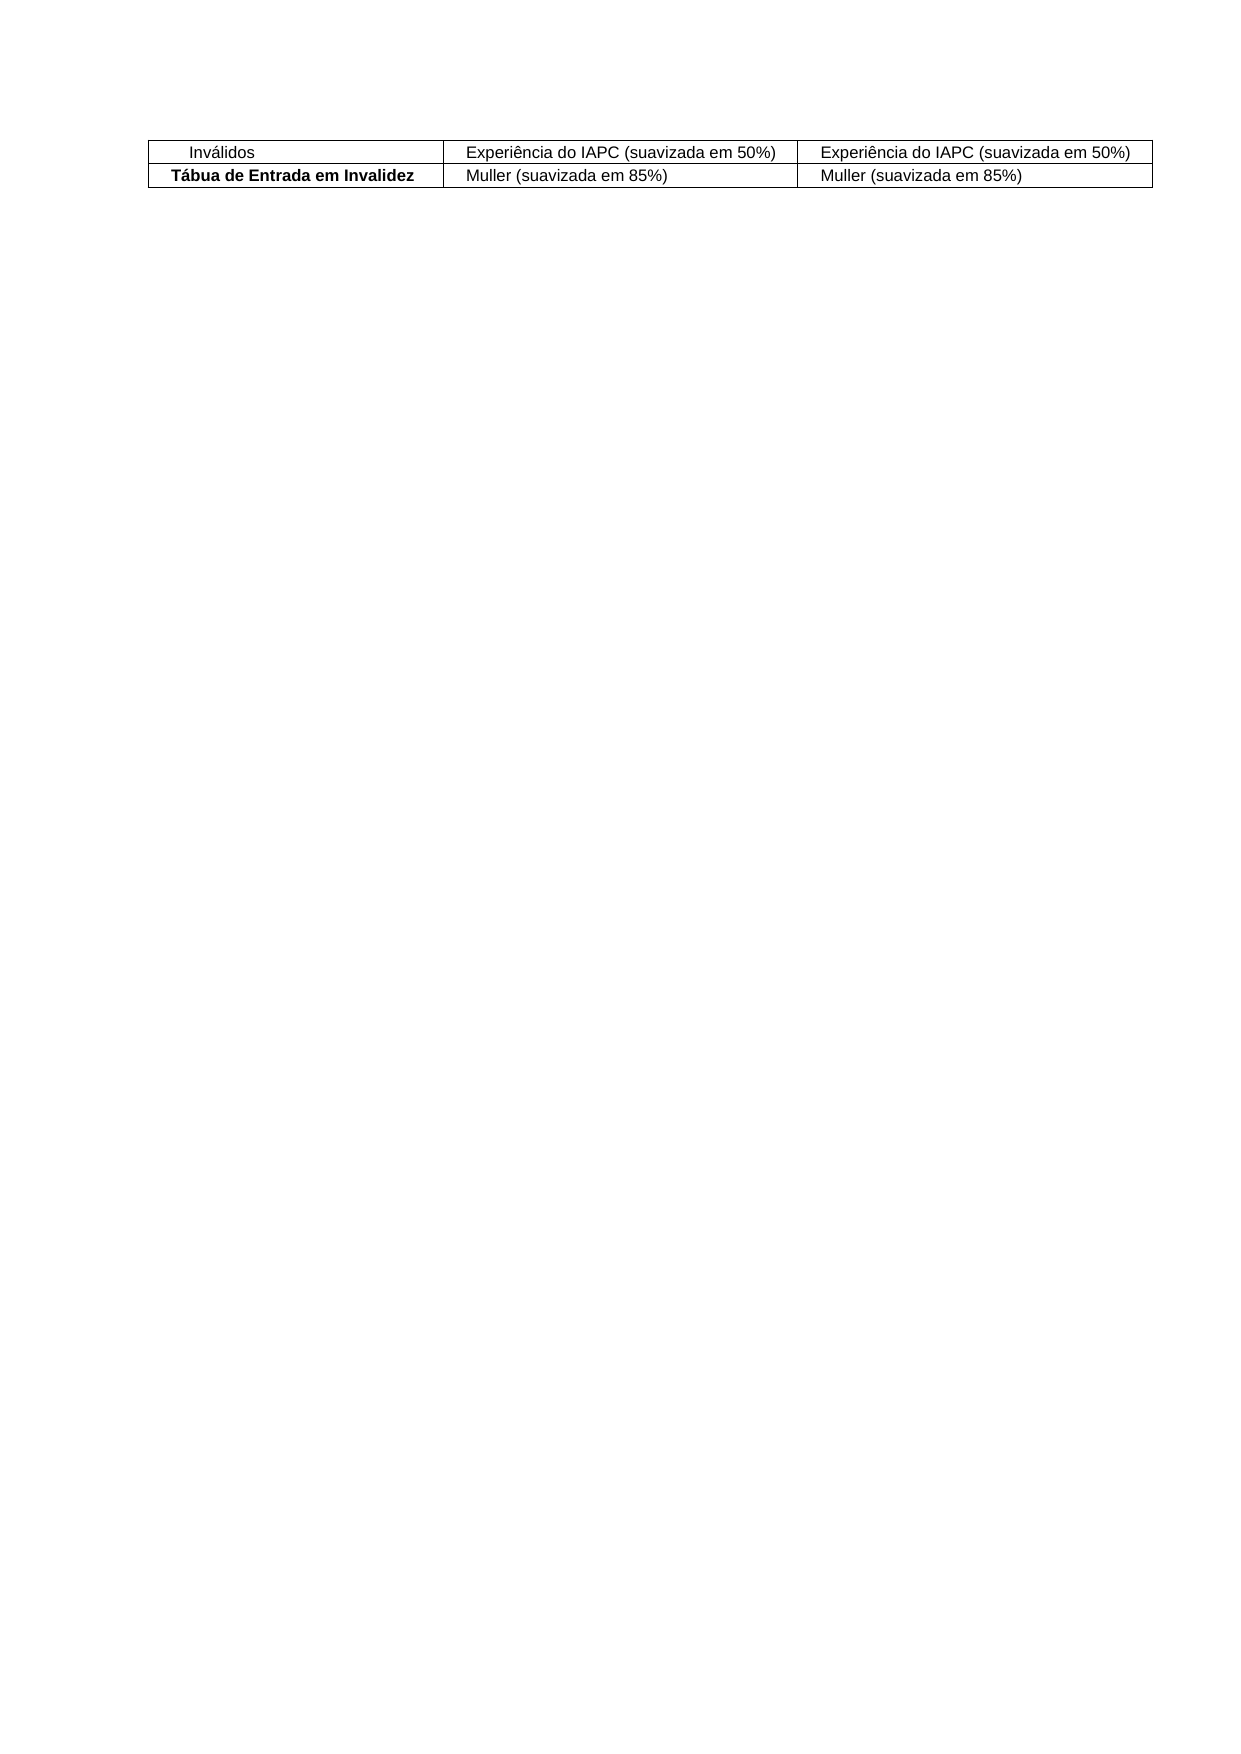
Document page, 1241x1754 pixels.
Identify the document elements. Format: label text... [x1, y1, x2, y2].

table_cell Tábua de Entrada em Invalidez [149, 164, 443, 187]
table_cell Muller (suavizada em 85%) [798, 164, 1152, 187]
table_cell Muller (suavizada em 85%) [444, 164, 797, 187]
table_cell Inválidos [149, 141, 443, 163]
table_cell Experiência do IAPC (suavizada em 50%) [444, 141, 797, 163]
table_cell Experiência do IAPC (suavizada em 50%) [798, 141, 1152, 163]
